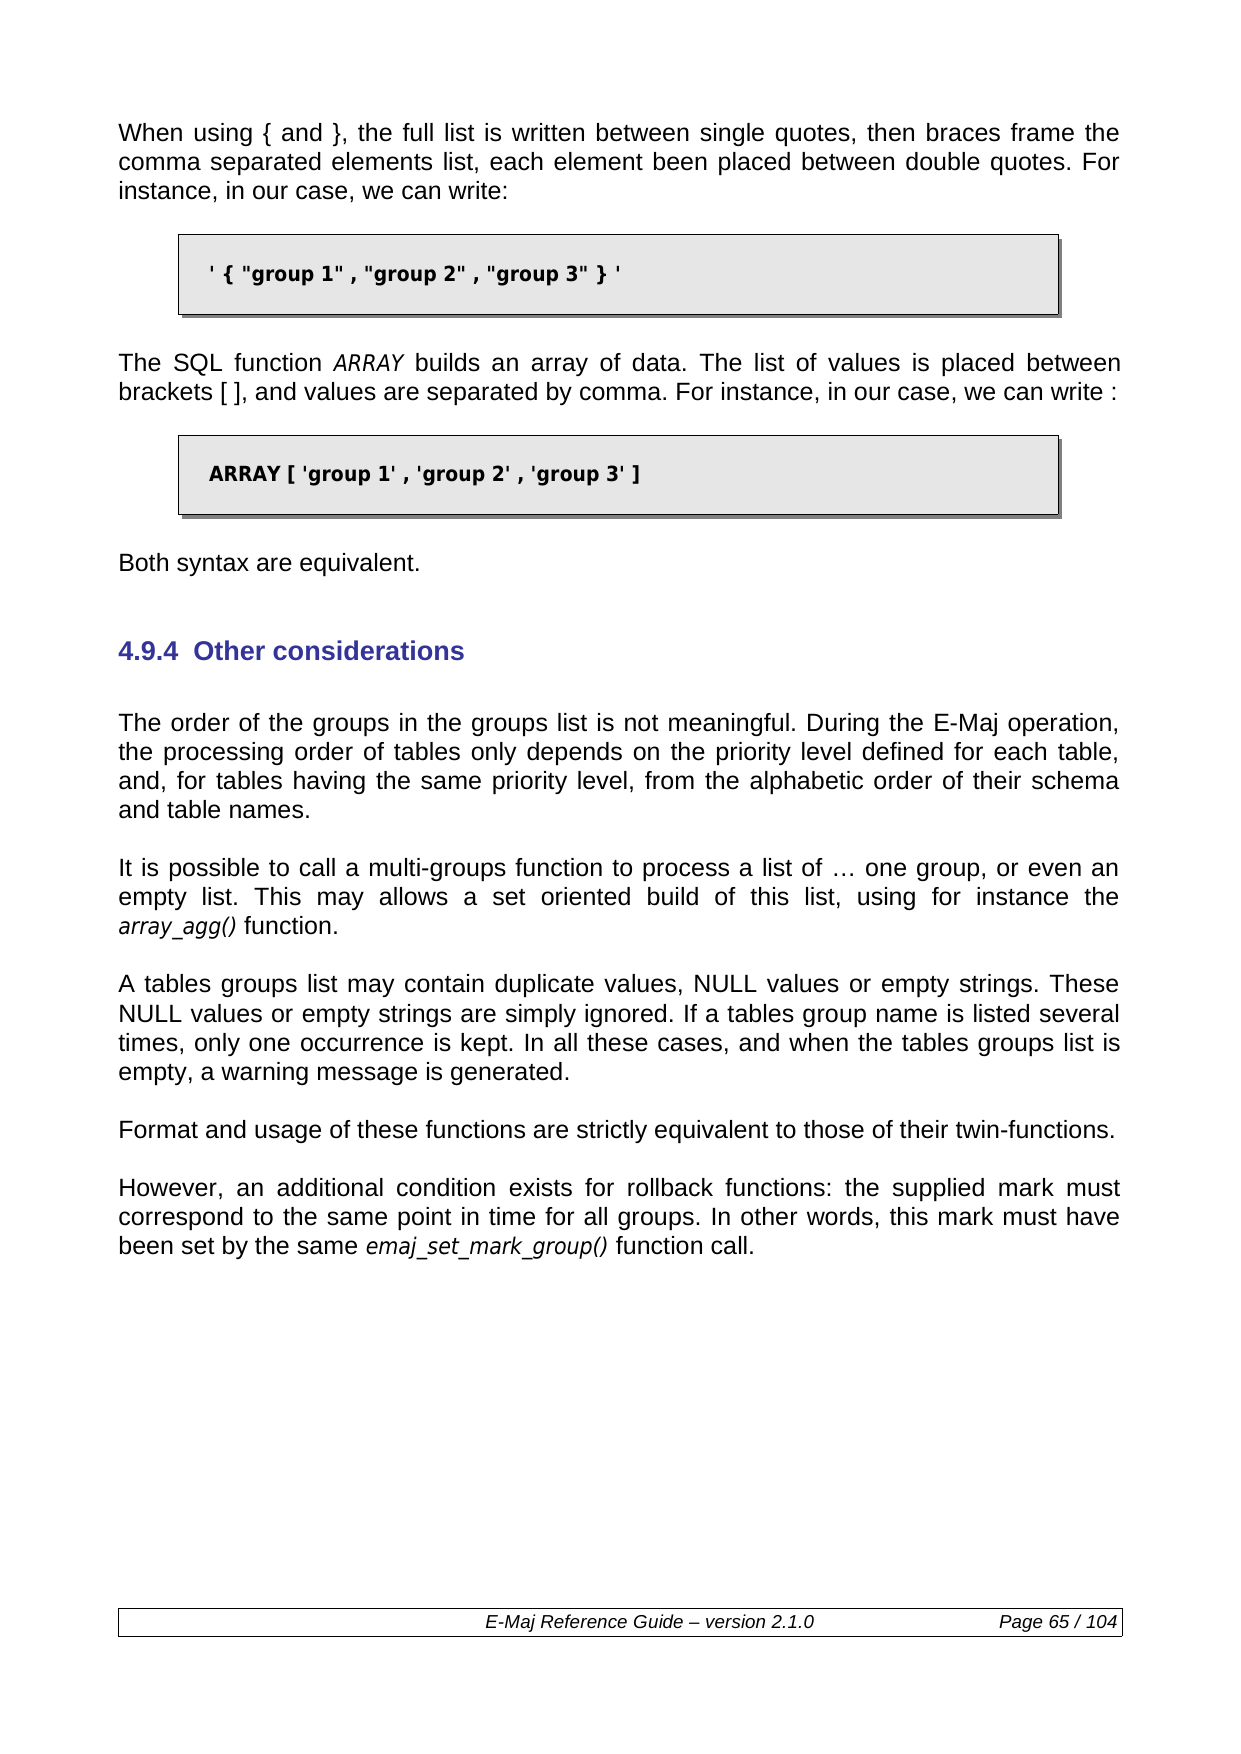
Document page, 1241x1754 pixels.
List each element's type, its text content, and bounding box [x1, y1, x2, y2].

text ARRAY [ 'group 1' , 'group 2' , 'group 3' ] [179, 459, 1058, 484]
text A tables groups list may contain duplicate values, NULL values or empty strings. These NULL values or empty strings are simply ignored. If a tables group name is listed several times, only one occurrence is kept. In all these cases, and when the tables groups list is empty, a warning message is generated. [118, 969, 1122, 1086]
text However, an additional condition exists for rollback functions: the supplied mark must correspond to the same point in time for all groups. In other words, this mark must have been set by the same emaj_set_mark_group() function call. [118, 1173, 1122, 1260]
text It is possible to call a multi-groups function to process a list of … one group, or even an empty list. This may allows a set oriented build of this list, using for instance the array_agg() function. [118, 853, 1122, 940]
text Format and usage of these functions are strictly equivalent to those of their twin-functions. [118, 1115, 1122, 1144]
text When using { and }, the full list is written between single quotes, then braces frame the comma separated elements list, each element been placed between double quotes. For instance, in our case, we can write: [118, 118, 1122, 205]
text The SQL function ARRAY builds an array of data. The list of values is placed between brackets [ ], and values are separated by comma. For instance, in our case, we can write : [118, 348, 1122, 406]
text The order of the groups in the groups list is not meaningful. During the E-Maj operation, the processing order of tables only depends on the priority level defined for each table, and, for tables having the same priority level, from the alphabetic order of their schema and table names. [118, 708, 1122, 824]
subtitle Other considerations [118, 635, 1122, 666]
text ' { "group 1" , "group 2" , "group 3" } ' [179, 259, 1058, 283]
text Both syntax are equivalent. [118, 548, 1122, 577]
